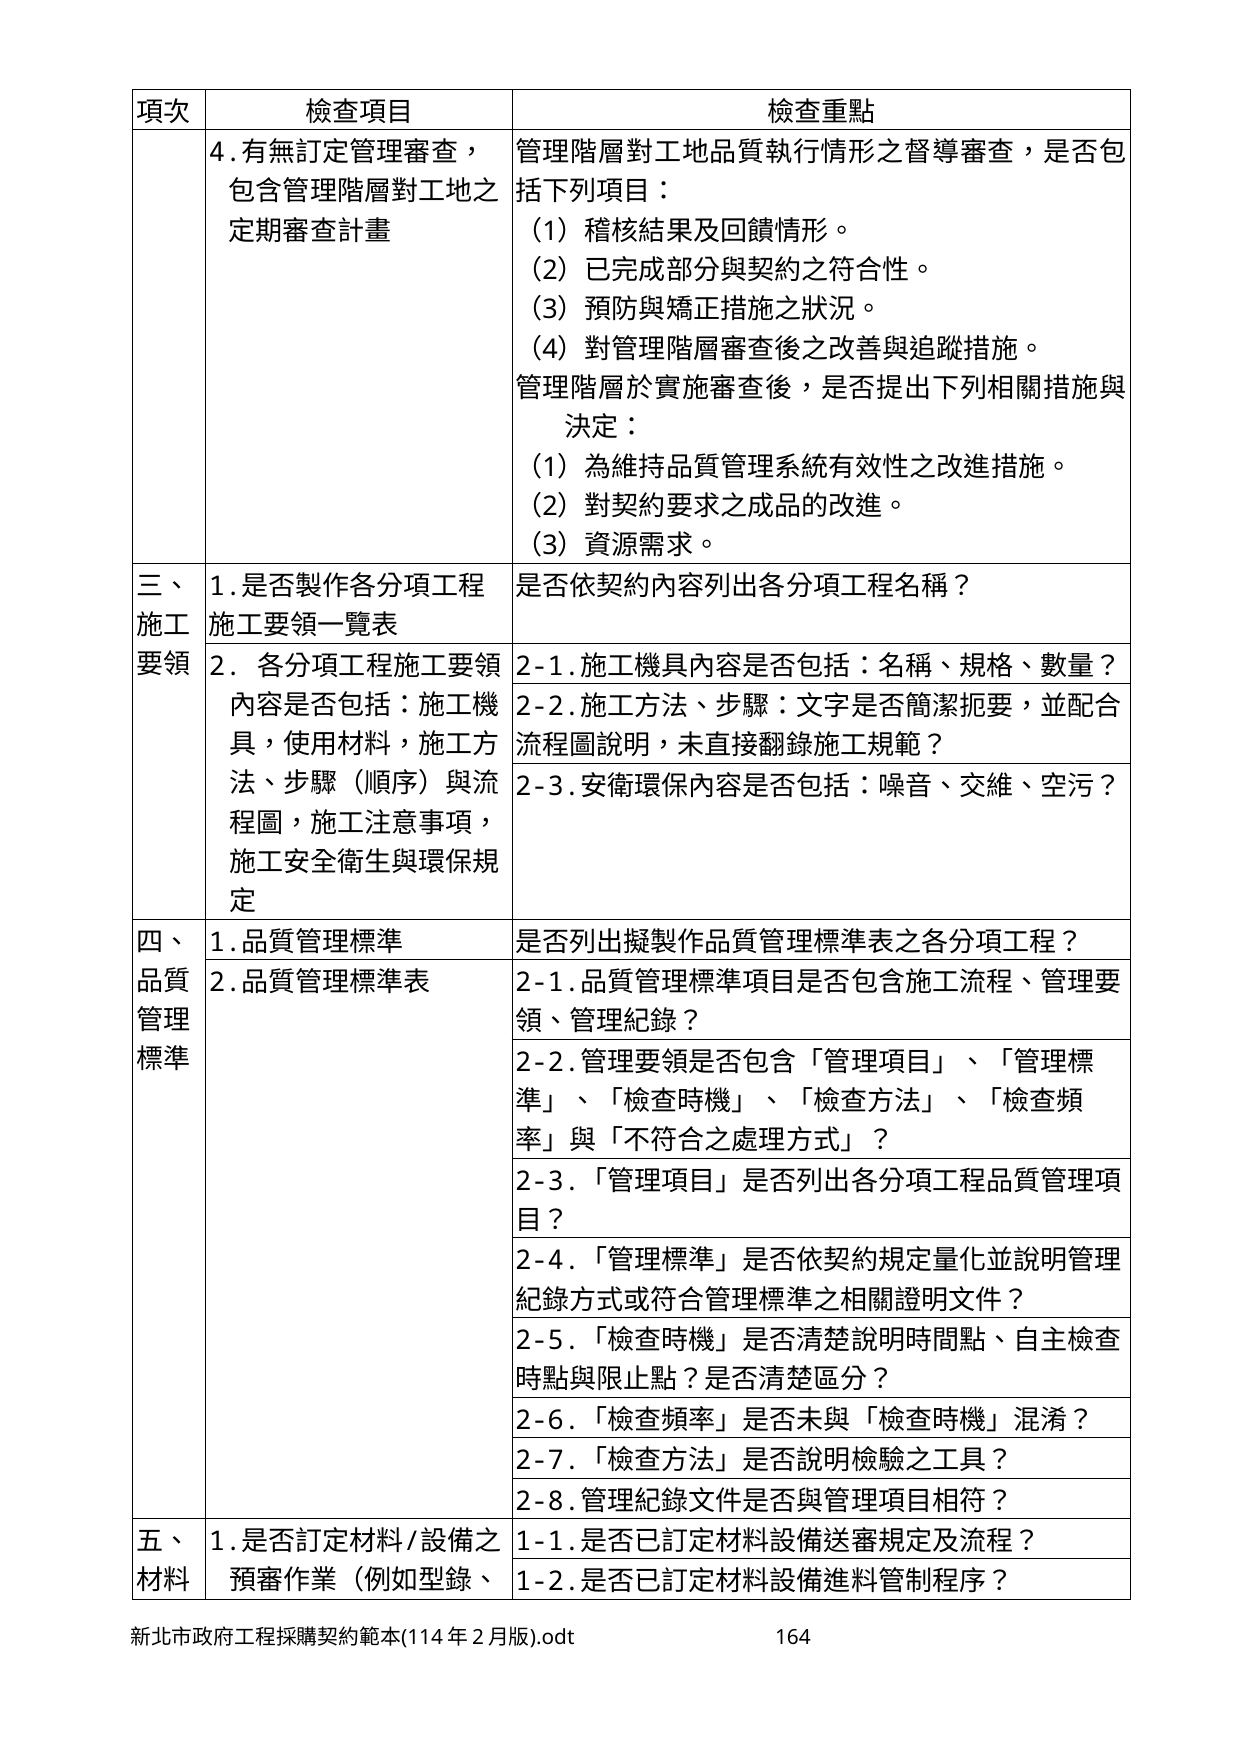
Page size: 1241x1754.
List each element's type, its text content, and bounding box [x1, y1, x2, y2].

table_cell 1-2.是否已訂定材料設備進料管制程序？ [513, 1559, 1130, 1599]
table_cell 4.有無訂定管理審查，包含管理階層對工地之定期審查計畫 [206, 130, 512, 563]
table_cell 2-2.施工方法、步驟：文字是否簡潔扼要，並配合流程圖說明，未直接翻錄施工規範？ [513, 684, 1130, 762]
table_cell 2-6.「檢查頻率」是否未與「檢查時機」混淆？ [513, 1398, 1130, 1437]
table_cell 1.是否製作各分項工程施工要領一覽表 [206, 564, 512, 642]
table_cell 2. 各分項工程施工要領內容是否包括：施工機具，使用材料，施工方法、步驟（順序）與流程圖，施工注意事項，施工安全衛生與環保規定 [206, 644, 512, 918]
table_header 項次 [133, 90, 205, 129]
table_cell 2-8.管理紀錄文件是否與管理項目相符？ [513, 1479, 1130, 1518]
table_cell 是否依契約內容列出各分項工程名稱？ [513, 564, 1130, 642]
table_header 檢查重點 [513, 90, 1130, 129]
table_header 檢查項目 [206, 90, 512, 129]
table_cell 四、品質管理標準 [133, 920, 205, 1518]
table_cell 三、施工要領 [133, 564, 205, 918]
table_cell 1-1.是否已訂定材料設備送審規定及流程？ [513, 1519, 1130, 1558]
table_cell 1.是否訂定材料/設備之預審作業（例如型錄、 [206, 1519, 512, 1599]
table_cell 2-2.管理要領是否包含「管理項目」、「管理標準」、「檢查時機」、「檢查方法」、「檢查頻率」與「不符合之處理方式」？ [513, 1040, 1130, 1157]
table_cell 2-1.品質管理標準項目是否包含施工流程、管理要領、管理紀錄？ [513, 960, 1130, 1038]
table_cell 2-3.安衛環保內容是否包括：噪音、交維、空污？ [513, 764, 1130, 918]
table_cell 五、材料 [133, 1519, 205, 1599]
table_cell 2-1.施工機具內容是否包括：名稱、規格、數量？ [513, 644, 1130, 683]
table_cell 2-5.「檢查時機」是否清楚說明時間點、自主檢查時點與限止點？是否清楚區分？ [513, 1318, 1130, 1397]
table_cell [133, 130, 205, 563]
table_cell 1.品質管理標準 [206, 920, 512, 959]
table_cell 2-3.「管理項目」是否列出各分項工程品質管理項目？ [513, 1159, 1130, 1237]
table_cell 2-7.「檢查方法」是否說明檢驗之工具？ [513, 1438, 1130, 1477]
table_cell 2-4.「管理標準」是否依契約規定量化並說明管理紀錄方式或符合管理標準之相關證明文件？ [513, 1238, 1130, 1317]
table_cell 是否列出擬製作品質管理標準表之各分項工程？ [513, 920, 1130, 959]
table_cell 管理階層對工地品質執行情形之督導審查，是否包括下列項目： （1）稽核結果及回饋情形。 （2）已完成部分與契約之符合性。 （3）預防與矯正措施之狀況。 （4）對管理階層審查後之改善與追蹤措施。 管理階層於實施審查後，是否提出下列相關措施與決定： （1）為維持品質管理系統有效性之改進措施。 （2）對契約要求之成品的改進。 （3）資源需求。 [513, 130, 1130, 563]
table_cell 2.品質管理標準表 [206, 960, 512, 1518]
